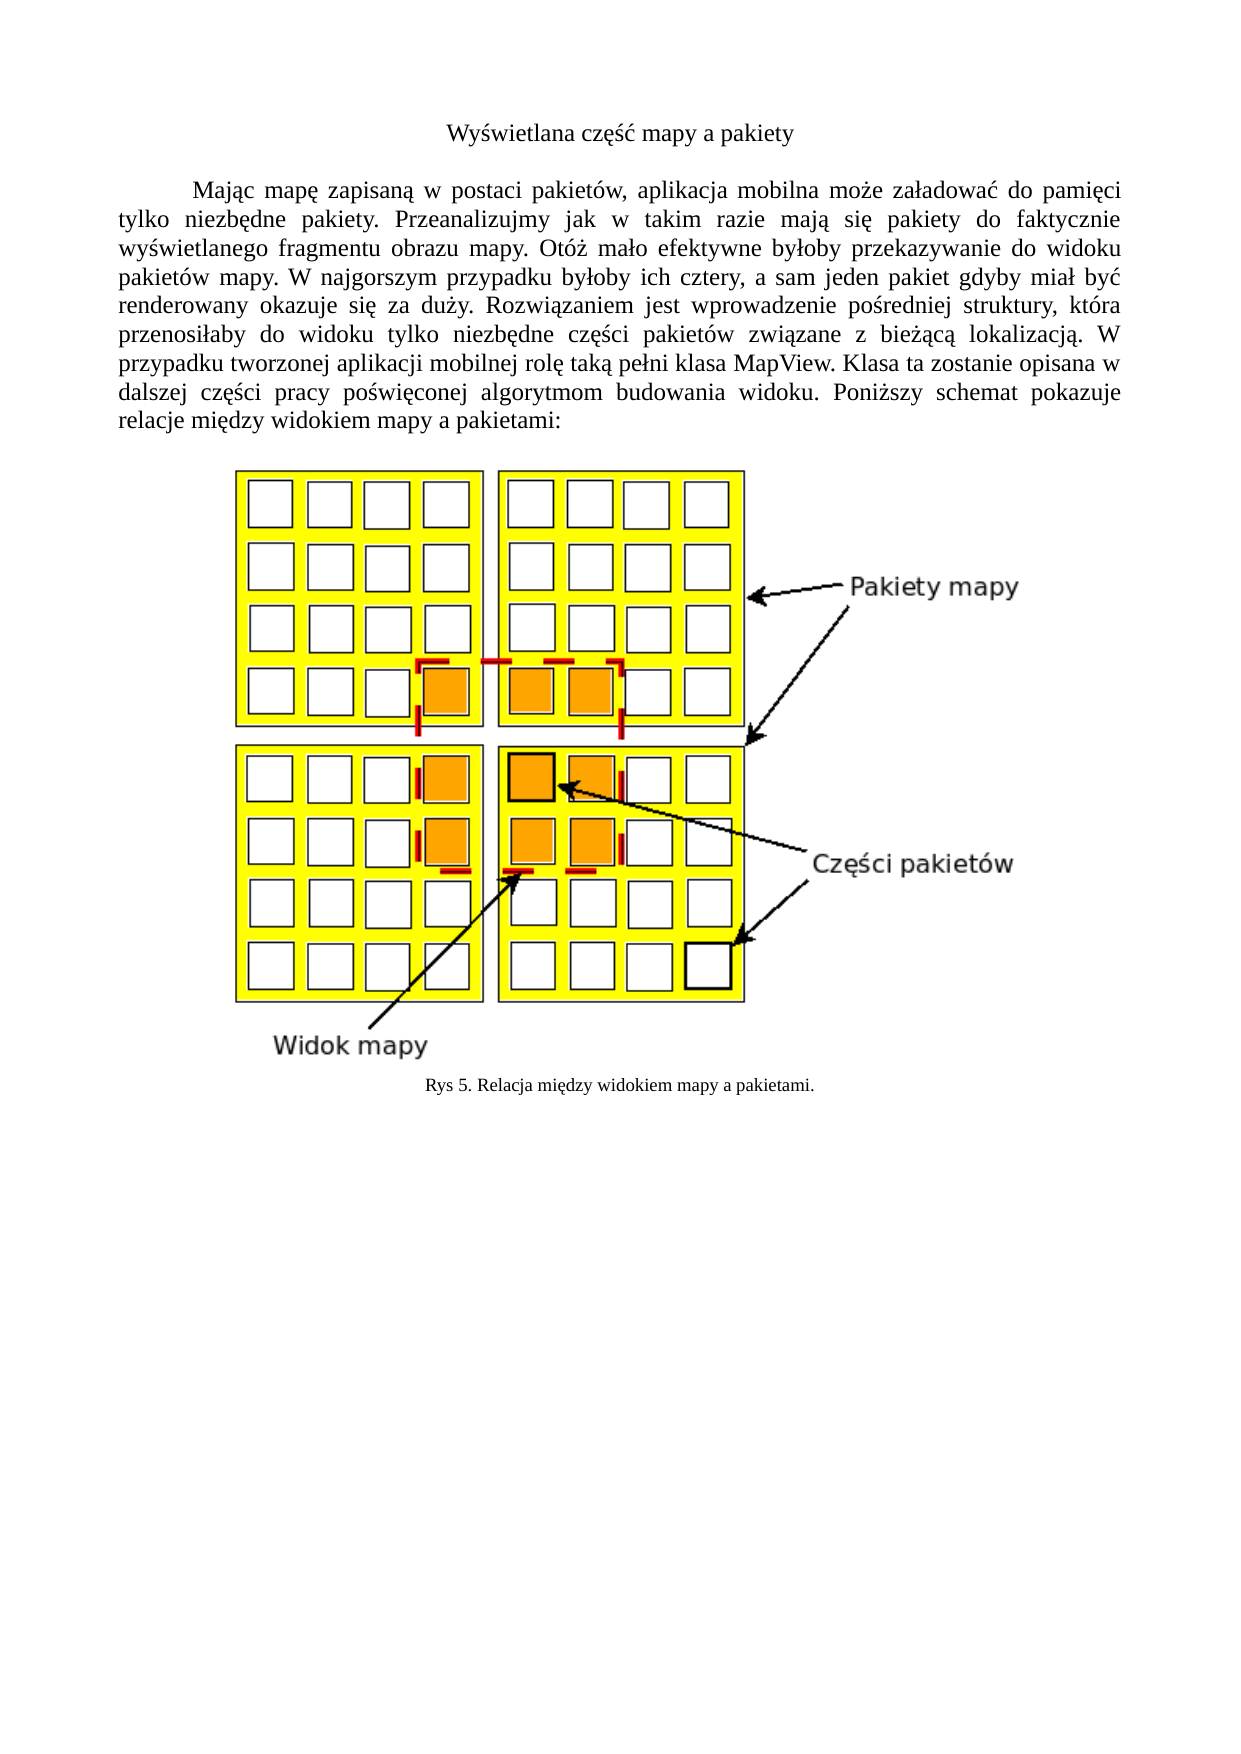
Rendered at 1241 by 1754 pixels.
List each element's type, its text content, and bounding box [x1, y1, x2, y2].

text Rys 5. Relacja między widokiem mapy a pakietami. [118, 1075, 1122, 1096]
text Mając mapę zapisaną w postaci pakietów, aplikacja mobilna może załadować do pamięci tylko niezbędne pakiety. Przeanalizujmy jak w takim razie mają się pakiety do faktycznie wyświetlanego fragmentu obrazu mapy. Otóż mało efektywne byłoby przekazywanie do widoku pakietów mapy. W najgorszym przypadku byłoby ich cztery, a sam jeden pakiet gdyby miał być renderowany okazuje się za duży. Rozwiązaniem jest wprowadzenie pośredniej struktury, która przenosiłaby do widoku tylko niezbędne części pakietów związane z bieżącą lokalizacją. W przypadku tworzonej aplikacji mobilnej rolę taką pełni klasa MapView. Klasa ta zostanie opisana w dalszej części pracy poświęconej algorytmom budowania widoku. Poniższy schemat pokazuje relacje między widokiem mapy a pakietami: [118, 176, 1122, 434]
text Wyświetlana część mapy a pakiety [118, 118, 1122, 147]
picture [234, 469, 1022, 1075]
